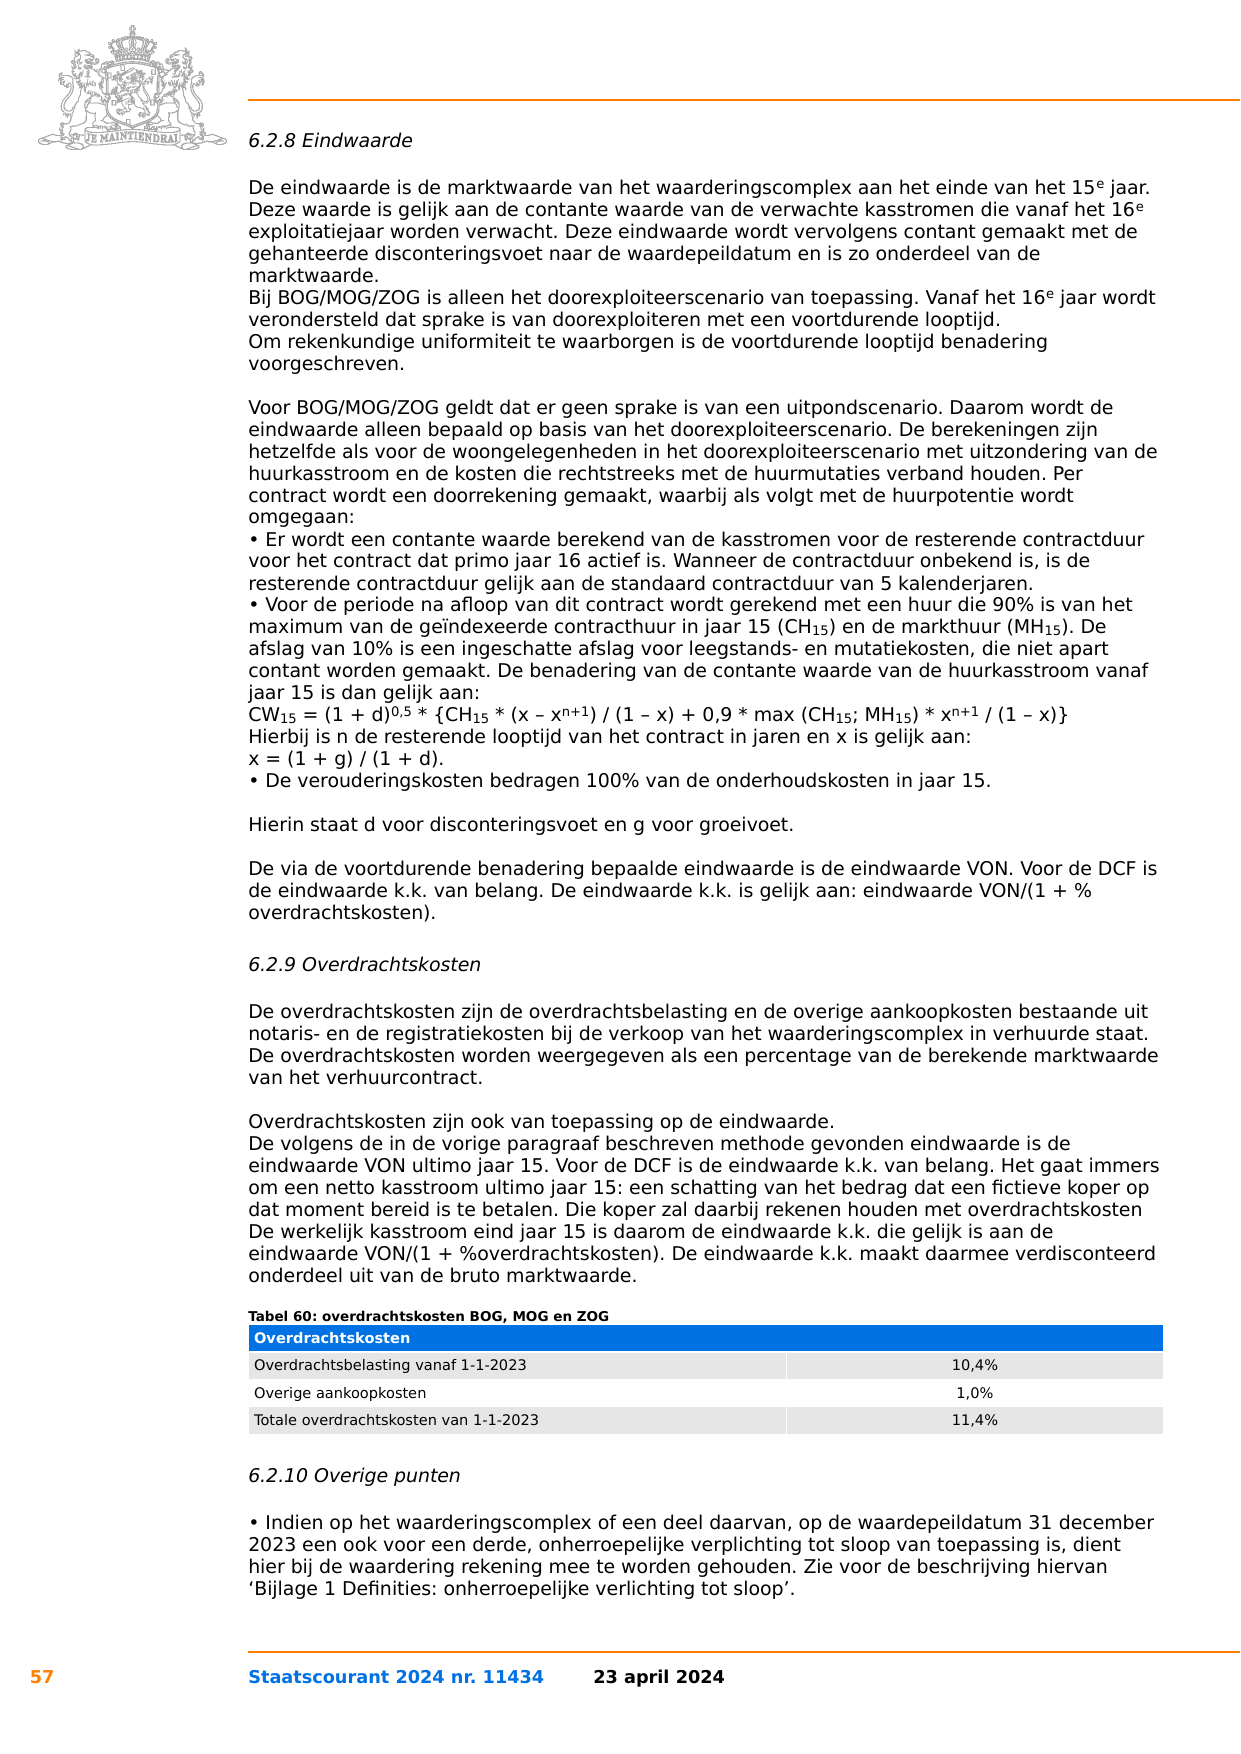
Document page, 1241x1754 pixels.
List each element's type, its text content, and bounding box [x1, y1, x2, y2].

table_header Tabel 60: overdrachtskosten BOG, MOG en ZOG [248, 1308, 1163, 1324]
text • Voor de periode na afloop van dit contract wordt gerekend met een huur die 90% is van het maximum van de geïndexeerde contracthuur in jaar 15 (CH15) en de markthuur (MH15). De afslag van 10% is een ingeschatte afslag voor leegstands- en mutatiekosten, die niet apart contant worden gemaakt. De benadering van de contante waarde van de huurkasstroom vanaf jaar 15 is dan gelijk aan: [248, 594, 1163, 704]
table_cell Overige aankoopkosten [249, 1380, 786, 1406]
text x = (1 + g) / (1 + d). [248, 748, 1163, 770]
text Bij BOG/MOG/ZOG is alleen het doorexploiteerscenario van toepassing. Vanaf het 16e jaar wordt verondersteld dat sprake is van doorexploiteren met een voortdurende looptijd. [248, 287, 1163, 331]
text De eindwaarde is de marktwaarde van het waarderingscomplex aan het einde van het 15e jaar. Deze waarde is gelijk aan de contante waarde van de verwachte kasstromen die vanaf het 16e exploitatiejaar worden verwacht. Deze eindwaarde wordt vervolgens contant gemaakt met de gehanteerde disconteringsvoet naar de waardepeildatum en is zo onderdeel van de marktwaarde. [248, 177, 1163, 287]
text De volgens de in de vorige paragraaf beschreven methode gevonden eindwaarde is de eindwaarde VON ultimo jaar 15. Voor de DCF is de eindwaarde k.k. van belang. Het gaat immers om een netto kasstroom ultimo jaar 15: een schatting van het bedrag dat een fictieve koper op dat moment bereid is te betalen. Die koper zal daarbij rekenen houden met overdrachtskosten [248, 1133, 1163, 1221]
table_cell Overdrachtsbelasting vanaf 1-1-2023 [249, 1353, 786, 1379]
text • Er wordt een contante waarde berekend van de kasstromen voor de resterende contractduur voor het contract dat primo jaar 16 actief is. Wanneer de contractduur onbekend is, is de resterende contractduur gelijk aan de standaard contractduur van 5 kalenderjaren. [248, 528, 1163, 594]
text • Indien op het waarderingscomplex of een deel daarvan, op de waardepeildatum 31 december 2023 een ook voor een derde, onherroepelijke verplichting tot sloop van toepassing is, dient hier bij de waardering rekening mee te worden gehouden. Zie voor de beschrijving hiervan ‘Bijlage 1 Definities: onherroepelijke verlichting tot sloop’. [248, 1512, 1163, 1599]
text Hierin staat d voor disconteringsvoet en g voor groeivoet. [248, 814, 1163, 836]
text CW15 = (1 + d)0,5 * {CH15 * (x – xn+1) / (1 – x) + 0,9 * max (CH15; MH15) * xn+1 / (1 – x)} [248, 704, 1163, 726]
text De werkelijk kasstroom eind jaar 15 is daarom de eindwaarde k.k. die gelijk is aan de eindwaarde VON/(1 + %overdrachtskosten). De eindwaarde k.k. maakt daarmee verdisconteerd onderdeel uit van de bruto marktwaarde. [248, 1221, 1163, 1286]
text Overdrachtskosten zijn ook van toepassing op de eindwaarde. [248, 1111, 1163, 1133]
text De via de voortdurende benadering bepaalde eindwaarde is de eindwaarde VON. Voor de DCF is de eindwaarde k.k. van belang. De eindwaarde k.k. is gelijk aan: eindwaarde VON/(1 + % overdrachtskosten). [248, 858, 1163, 924]
table_cell Totale overdrachtskosten van 1-1-2023 [249, 1407, 786, 1434]
text • De verouderingskosten bedragen 100% van de onderhoudskosten in jaar 15. [248, 770, 1163, 792]
text Om rekenkundige uniformiteit te waarborgen is de voortdurende looptijd benadering voorgeschreven. [248, 331, 1163, 375]
text Voor BOG/MOG/ZOG geldt dat er geen sprake is van een uitpondscenario. Daarom wordt de eindwaarde alleen bepaald op basis van het doorexploiteerscenario. De berekeningen zijn hetzelfde als voor de woongelegenheden in het doorexploiteerscenario met uitzondering van de huurkasstroom en de kosten die rechtstreeks met de huurmutaties verband houden. Per contract wordt een doorrekening gemaakt, waarbij als volgt met de huurpotentie wordt omgegaan: [248, 397, 1163, 528]
table_cell 11,4% [787, 1407, 1163, 1434]
subtitle 6.2.10 Overige punten [248, 1465, 1163, 1487]
picture [38, 25, 227, 150]
table_cell Overdrachtskosten [249, 1325, 1163, 1351]
text Hierbij is n de resterende looptijd van het contract in jaren en x is gelijk aan: [248, 726, 1163, 748]
table_cell 10,4% [787, 1353, 1163, 1379]
table_cell 1,0% [787, 1380, 1163, 1406]
subtitle 6.2.9 Overdrachtskosten [248, 954, 1163, 976]
subtitle 6.2.8 Eindwaarde [248, 130, 1163, 152]
text De overdrachtskosten zijn de overdrachtsbelasting en de overige aankoopkosten bestaande uit notaris- en de registratiekosten bij de verkoop van het waarderingscomplex in verhuurde staat. De overdrachtskosten worden weergegeven als een percentage van de berekende marktwaarde van het verhuurcontract. [248, 1001, 1163, 1089]
